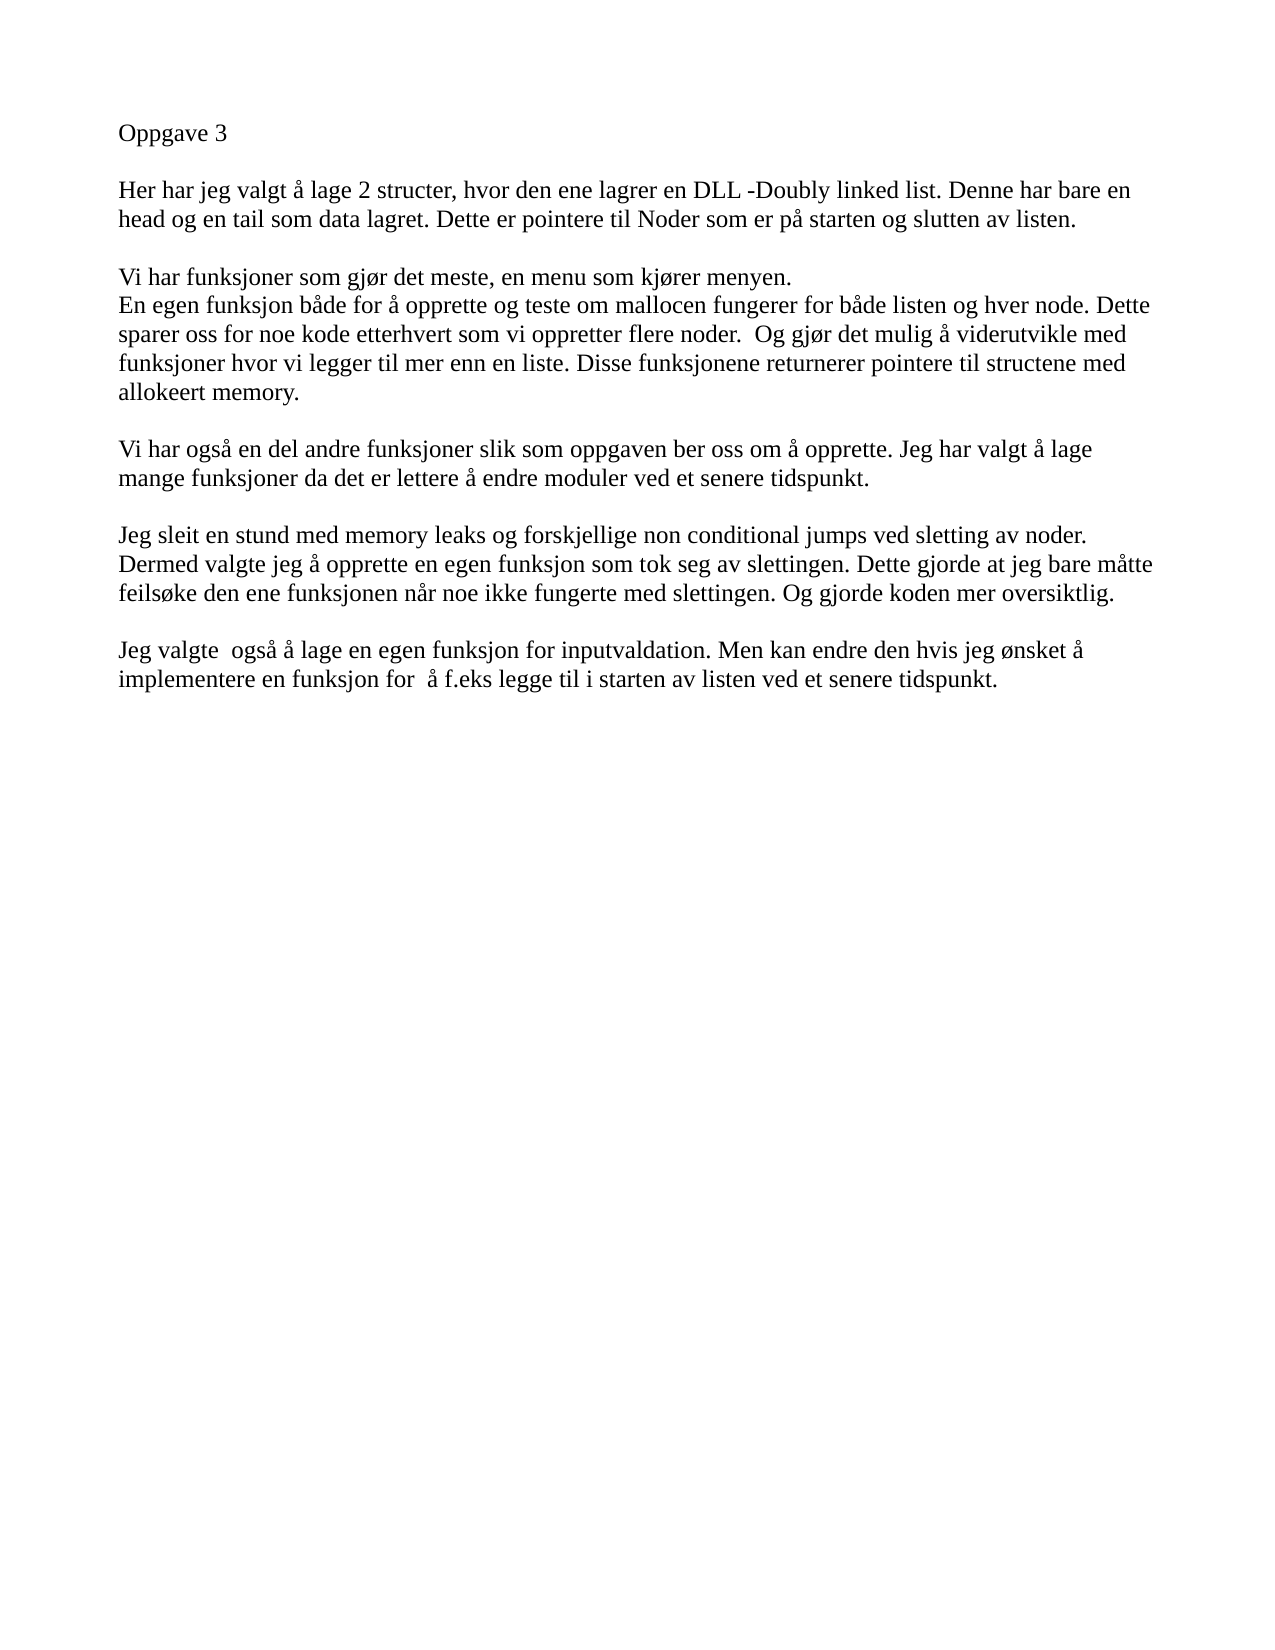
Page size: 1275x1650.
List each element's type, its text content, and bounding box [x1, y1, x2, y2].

text Vi har funksjoner som gjør det meste, en menu som kjører menyen. [118, 262, 1157, 291]
text Oppgave 3 [118, 118, 1157, 147]
text Jeg sleit en stund med memory leaks og forskjellige non conditional jumps ved sletting av noder. Dermed valgte jeg å opprette en egen funksjon som tok seg av slettingen. Dette gjorde at jeg bare måtte feilsøke den ene funksjonen når noe ikke fungerte med slettingen. Og gjorde koden mer oversiktlig. [118, 521, 1157, 607]
text Her har jeg valgt å lage 2 structer, hvor den ene lagrer en DLL -Doubly linked list. Denne har bare en head og en tail som data lagret. Dette er pointere til Noder som er på starten og slutten av listen. [118, 176, 1157, 233]
text En egen funksjon både for å opprette og teste om mallocen fungerer for både listen og hver node. Dette sparer oss for noe kode etterhvert som vi oppretter flere noder. Og gjør det mulig å viderutvikle med funksjoner hvor vi legger til mer enn en liste. Disse funksjonene returnerer pointere til structene med allokeert memory. [118, 291, 1157, 406]
text Jeg valgte også å lage en egen funksjon for inputvaldation. Men kan endre den hvis jeg ønsket å implementere en funksjon for å f.eks legge til i starten av listen ved et senere tidspunkt. [118, 636, 1157, 693]
text Vi har også en del andre funksjoner slik som oppgaven ber oss om å opprette. Jeg har valgt å lage mange funksjoner da det er lettere å endre moduler ved et senere tidspunkt. [118, 434, 1157, 492]
